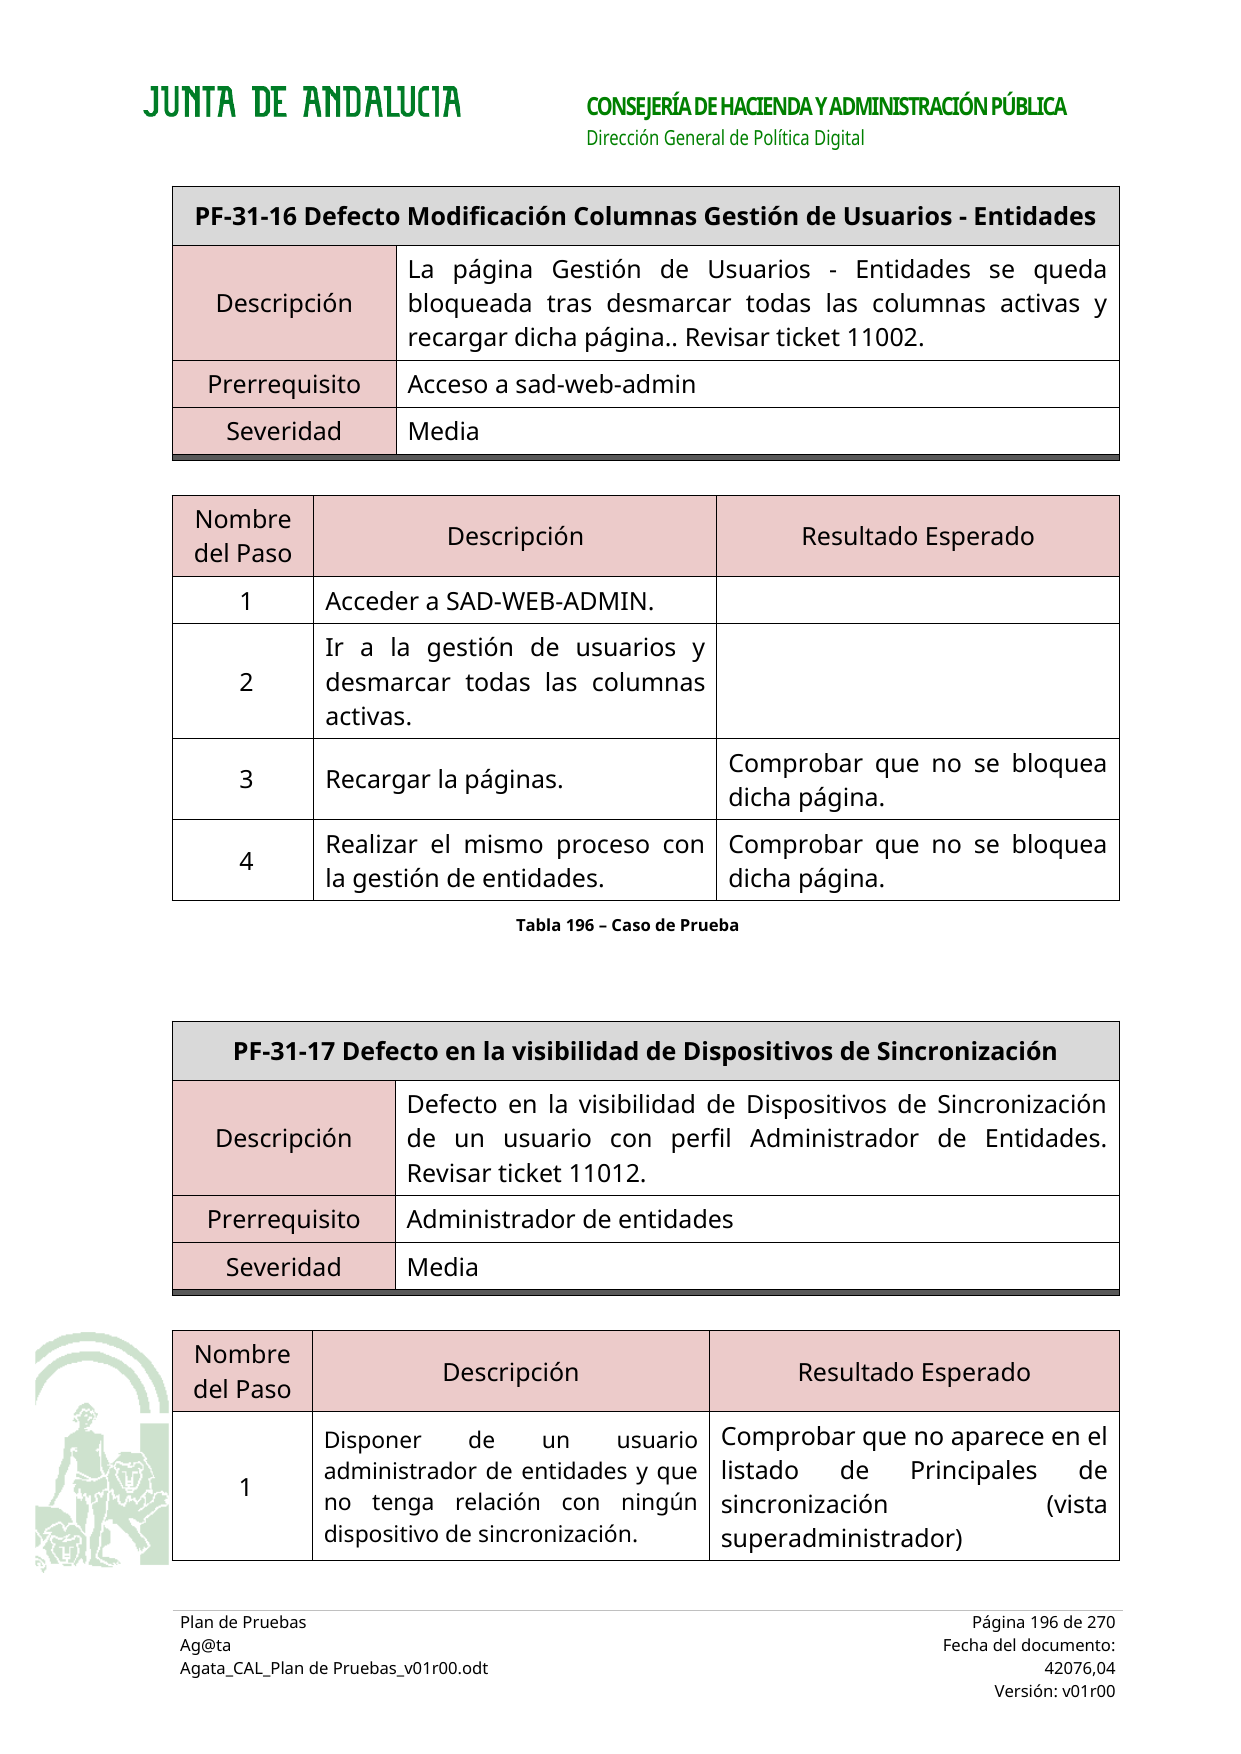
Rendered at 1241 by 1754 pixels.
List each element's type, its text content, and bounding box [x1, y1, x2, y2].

table_cell Realizar el mismo proceso con la gestión de entidades. [314, 820, 716, 900]
table_cell [717, 577, 1119, 623]
table_cell Descripción [173, 1081, 395, 1195]
table_cell 2 [173, 624, 313, 738]
table_cell Ir a la gestión de usuarios y desmarcar todas las columnas activas. [314, 624, 716, 738]
table_cell Acceder a SAD-WEB-ADMIN. [314, 577, 716, 623]
table_cell 4 [173, 820, 313, 900]
table_cell La página Gestión de Usuarios - Entidades se queda bloqueada tras desmarcar todas las columnas activas y recargar dicha página.. Revisar ticket 11002. [397, 246, 1119, 360]
table_cell Descripción [173, 246, 396, 360]
table_cell [173, 455, 1119, 460]
table_header Resultado Esperado [710, 1331, 1119, 1411]
table_cell Comprobar que no se bloquea dicha página. [717, 820, 1119, 900]
table_cell [173, 1290, 1119, 1295]
table_cell Media [396, 1243, 1119, 1289]
table_cell Severidad [173, 1243, 395, 1289]
text Tabla 196 – Caso de Prueba [148, 914, 1107, 937]
table_cell [717, 624, 1119, 738]
table_header Descripción [313, 1331, 709, 1411]
table_header Resultado Esperado [717, 496, 1119, 576]
picture [143, 86, 461, 117]
table_cell Recargar la páginas. [314, 739, 716, 819]
table_cell Comprobar que no aparece en el listado de Principales de sincronización (vista superadministrador) [710, 1412, 1119, 1560]
table_header PF-31-17 Defecto en la visibilidad de Dispositivos de Sincronización [173, 1022, 1119, 1080]
table_cell Media [397, 408, 1119, 454]
table_cell 1 [173, 1412, 312, 1560]
table_cell Comprobar que no se bloquea dicha página. [717, 739, 1119, 819]
table_header PF-31-16 Defecto Modificación Columnas Gestión de Usuarios - Entidades [173, 187, 1119, 245]
table_cell Acceso a sad-web-admin [397, 361, 1119, 407]
table_header Descripción [314, 496, 716, 576]
table_header Nombre del Paso [173, 1331, 312, 1411]
table_cell 1 [173, 577, 313, 623]
table_cell Prerrequisito [173, 1196, 395, 1242]
table_cell Disponer de un usuario administrador de entidades y que no tenga relación con ningún dispositivo de sincronización. [313, 1412, 709, 1560]
table_cell Administrador de entidades [396, 1196, 1119, 1242]
table_cell Defecto en la visibilidad de Dispositivos de Sincronización de un usuario con perfil Administrador de Entidades. Revisar ticket 11012. [396, 1081, 1119, 1195]
table_header Nombre del Paso [173, 496, 313, 576]
table_cell Severidad [173, 408, 396, 454]
table_cell 3 [173, 739, 313, 819]
table_cell Prerrequisito [173, 361, 396, 407]
